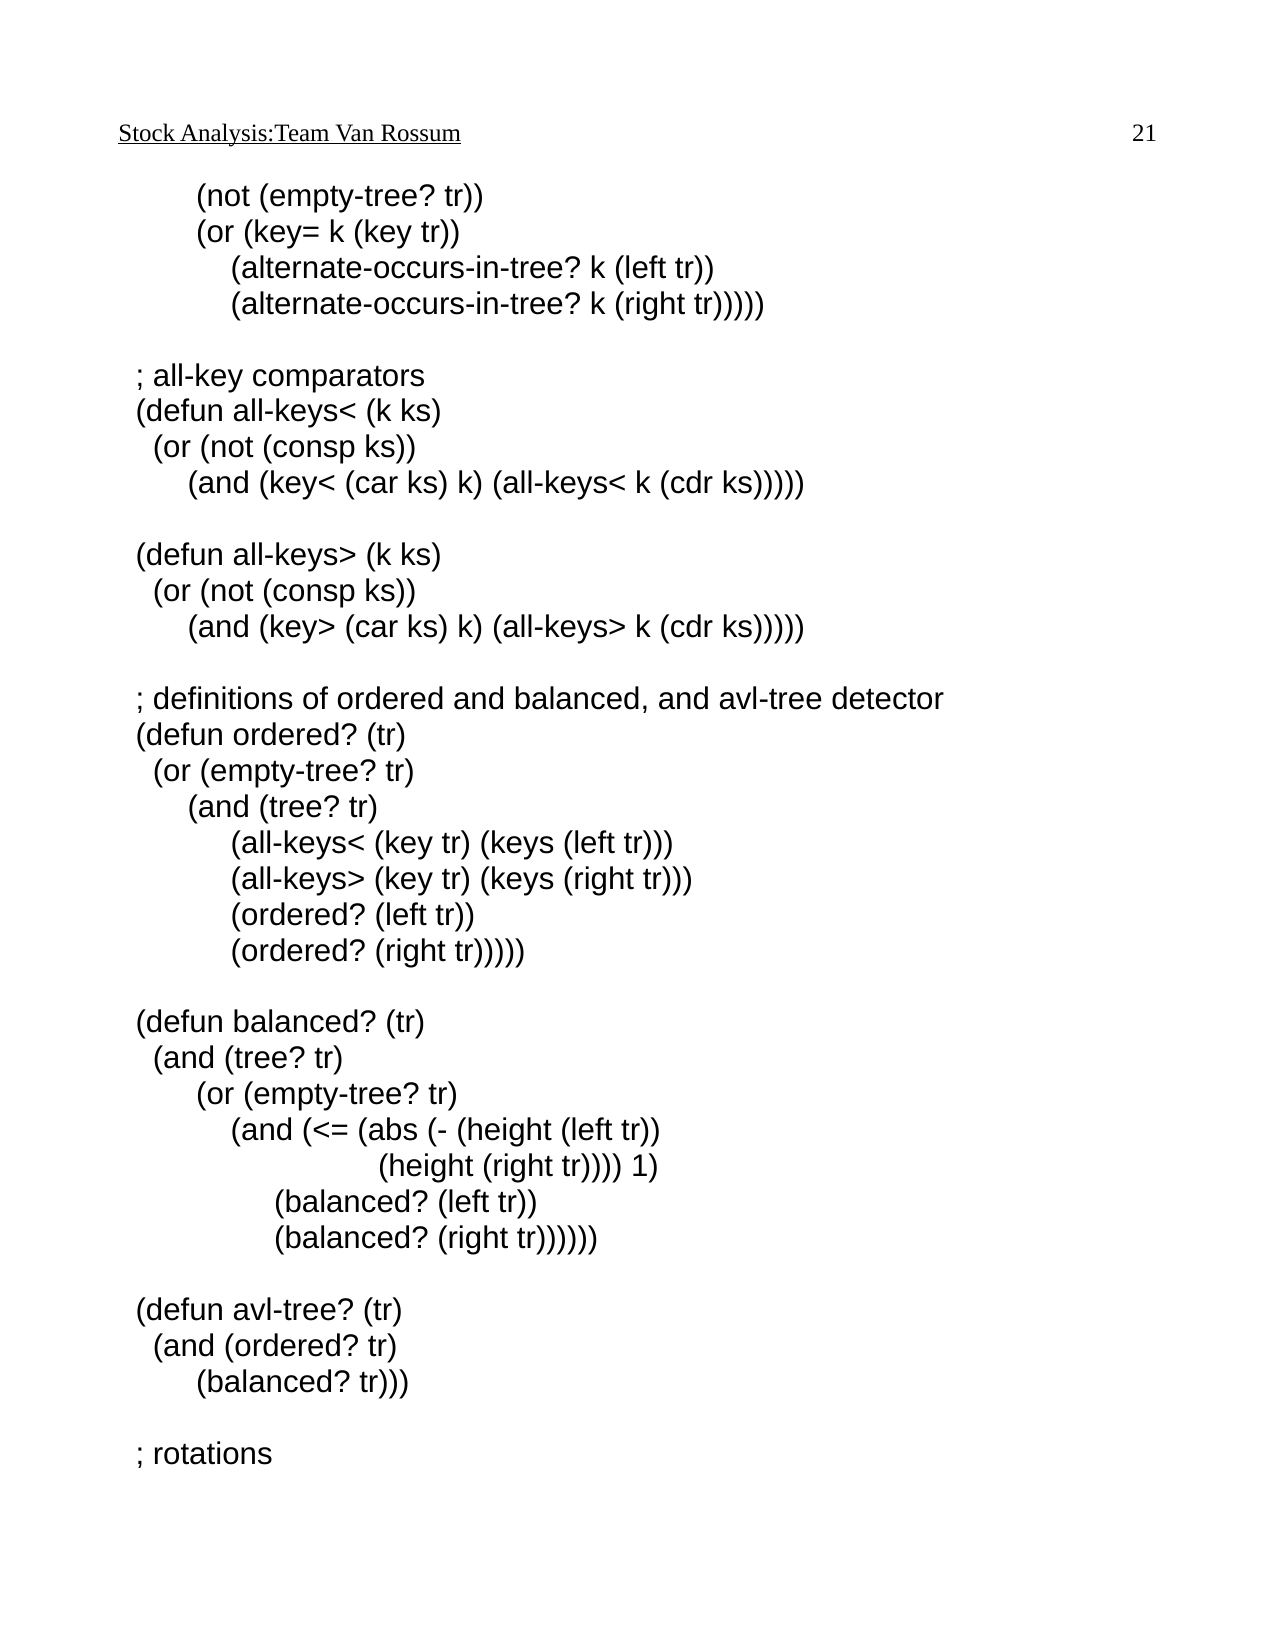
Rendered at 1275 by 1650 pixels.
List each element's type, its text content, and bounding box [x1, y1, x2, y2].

text (balanced? tr))) [118, 1363, 1157, 1399]
text (all-keys> (key tr) (keys (right tr))) [118, 860, 1157, 896]
text (balanced? (right tr)))))) [118, 1219, 1157, 1255]
text (or (not (consp ks)) [118, 572, 1157, 608]
text (defun ordered? (tr) [118, 716, 1157, 752]
text (ordered? (left tr)) [118, 896, 1157, 932]
text (and (key< (car ks) k) (all-keys< k (cdr ks))))) [118, 464, 1157, 500]
text (or (empty-tree? tr) [118, 1075, 1157, 1111]
text (or (empty-tree? tr) [118, 752, 1157, 788]
text (defun all-keys> (k ks) [118, 536, 1157, 572]
text (and (tree? tr) [118, 788, 1157, 824]
text (ordered? (right tr))))) [118, 932, 1157, 967]
text (and (ordered? tr) [118, 1327, 1157, 1363]
text (and (tree? tr) [118, 1039, 1157, 1075]
text (not (empty-tree? tr)) [118, 177, 1157, 213]
text (height (right tr)))) 1) [118, 1147, 1157, 1183]
text (defun balanced? (tr) [118, 1003, 1157, 1039]
text (and (key> (car ks) k) (all-keys> k (cdr ks))))) [118, 608, 1157, 644]
text (and (<= (abs (- (height (left tr)) [118, 1111, 1157, 1147]
text (defun all-keys< (k ks) [118, 392, 1157, 428]
text (balanced? (left tr)) [118, 1183, 1157, 1219]
text ; definitions of ordered and balanced, and avl-tree detector [118, 680, 1157, 716]
text ; all-key comparators [118, 357, 1157, 392]
text (or (key= k (key tr)) [118, 213, 1157, 249]
text (alternate-occurs-in-tree? k (right tr))))) [118, 285, 1157, 321]
text ; rotations [118, 1435, 1157, 1471]
text (or (not (consp ks)) [118, 428, 1157, 464]
text (defun avl-tree? (tr) [118, 1291, 1157, 1327]
text (all-keys< (key tr) (keys (left tr))) [118, 824, 1157, 860]
text (alternate-occurs-in-tree? k (left tr)) [118, 249, 1157, 285]
